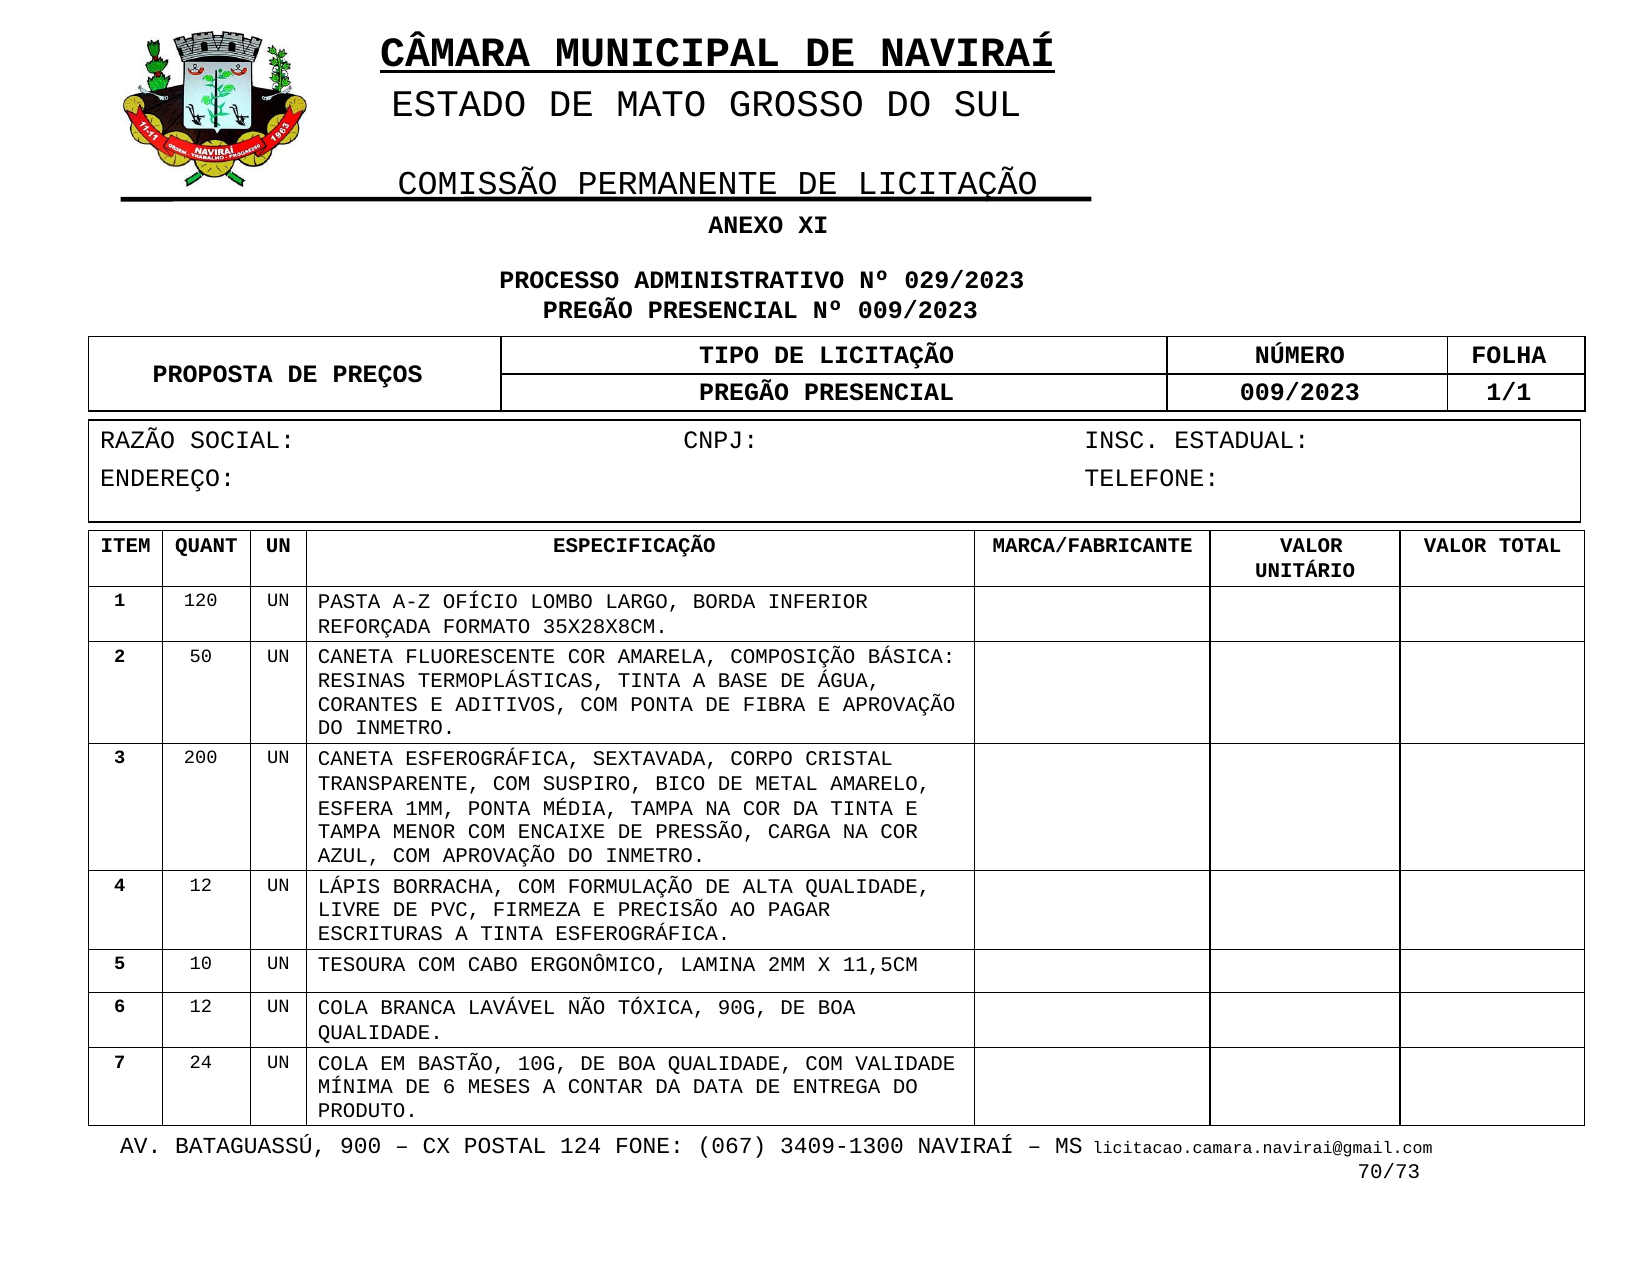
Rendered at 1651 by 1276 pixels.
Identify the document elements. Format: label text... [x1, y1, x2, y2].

table_cell [1401, 744, 1584, 870]
table_cell PASTA A-Z OFÍCIO LOMBO LARGO, BORDA INFERIOR REFORÇADA FORMATO 35X28X8CM. [307, 587, 974, 641]
table_cell 1 [89, 587, 162, 641]
table_cell [975, 642, 1209, 743]
table_cell UN [251, 1048, 306, 1125]
table_cell 3 [89, 744, 162, 870]
table_cell [1401, 993, 1584, 1047]
table_cell 12 [163, 871, 250, 948]
table_cell [975, 871, 1209, 948]
table_cell [975, 1048, 1209, 1125]
table_cell UN [251, 587, 306, 641]
table_header FOLHA [1448, 337, 1584, 373]
table_header TIPO DE LICITAÇÃO [502, 337, 1166, 373]
subtitle ANEXO XI [133, 213, 1418, 241]
table_cell [1211, 587, 1399, 641]
table_cell UN [251, 642, 306, 743]
table_cell 10 [163, 950, 250, 992]
table_header VALOR TOTAL [1401, 531, 1584, 586]
table_cell [1401, 871, 1584, 948]
table_cell 50 [163, 642, 250, 743]
table_header NÚMERO [1168, 337, 1447, 373]
table_header ITEM [89, 531, 162, 586]
table_cell [1401, 950, 1584, 992]
table_header ESPECIFICAÇÃO [307, 531, 974, 586]
table_cell [1211, 1048, 1399, 1125]
table_cell 6 [89, 993, 162, 1047]
text PROCESSO ADMINISTRATIVO Nº 029/2023 [88, 268, 1039, 296]
table_cell UN [251, 744, 306, 870]
table_header MARCA/FABRICANTE [975, 531, 1209, 586]
table_cell ENDEREÇO: [89, 459, 513, 521]
table_cell [975, 587, 1209, 641]
table_cell 1/1 [1448, 375, 1584, 410]
table_cell [1211, 744, 1399, 870]
table_cell [975, 950, 1209, 992]
table_header PROPOSTA DE PREÇOS [89, 337, 500, 410]
table_header QUANT [163, 531, 250, 586]
table_cell [1401, 1048, 1584, 1125]
table_cell [1401, 587, 1584, 641]
table_header INSC. ESTADUAL: [986, 421, 1580, 458]
table_cell LÁPIS BORRACHA, COM FORMULAÇÃO DE ALTA QUALIDADE, LIVRE DE PVC, FIRMEZA E PRECISÃO AO PAGAR ESCRITURAS A TINTA ESFEROGRÁFICA. [307, 871, 974, 948]
table_cell PREGÃO PRESENCIAL [502, 375, 1166, 410]
table_cell UN [251, 993, 306, 1047]
table_cell TELEFONE: [986, 459, 1580, 521]
table_cell 009/2023 [1168, 375, 1447, 410]
table_cell [1211, 642, 1399, 743]
table_cell 7 [89, 1048, 162, 1125]
table_cell [975, 744, 1209, 870]
table_cell [1211, 993, 1399, 1047]
table_cell [1211, 950, 1399, 992]
table_cell 24 [163, 1048, 250, 1125]
table_header CNPJ: [513, 421, 986, 458]
table_header VALOR UNITÁRIO [1211, 531, 1399, 586]
table_cell CANETA ESFEROGRÁFICA, SEXTAVADA, CORPO CRISTAL TRANSPARENTE, COM SUSPIRO, BICO DE METAL AMARELO, ESFERA 1MM, PONTA MÉDIA, TAMPA NA COR DA TINTA E TAMPA MENOR COM ENCAIXE DE PRESSÃO, CARGA NA COR AZUL, COM APROVAÇÃO DO INMETRO. [307, 744, 974, 870]
table_cell CANETA FLUORESCENTE COR AMARELA, COMPOSIÇÃO BÁSICA: RESINAS TERMOPLÁSTICAS, TINTA A BASE DE ÁGUA, CORANTES E ADITIVOS, COM PONTA DE FIBRA E APROVAÇÃO DO INMETRO. [307, 642, 974, 743]
text PREGÃO PRESENCIAL Nº 009/2023 [88, 298, 992, 326]
table_cell 5 [89, 950, 162, 992]
table_cell COLA EM BASTÃO, 10G, DE BOA QUALIDADE, COM VALIDADE MÍNIMA DE 6 MESES A CONTAR DA DATA DE ENTREGA DO PRODUTO. [307, 1048, 974, 1125]
table_cell 12 [163, 993, 250, 1047]
table_cell UN [251, 950, 306, 992]
table_header RAZÃO SOCIAL: [89, 421, 513, 458]
table_cell UN [251, 871, 306, 948]
table_cell 200 [163, 744, 250, 870]
table_cell [513, 459, 986, 521]
table_cell 4 [89, 871, 162, 948]
table_cell [975, 993, 1209, 1047]
table_cell [1401, 642, 1584, 743]
table_header UN [251, 531, 306, 586]
table_cell [1211, 871, 1399, 948]
table_cell 2 [89, 642, 162, 743]
table_cell 120 [163, 587, 250, 641]
table_cell TESOURA COM CABO ERGONÔMICO, LAMINA 2MM X 11,5CM [307, 950, 974, 992]
table_cell COLA BRANCA LAVÁVEL NÃO TÓXICA, 90G, DE BOA QUALIDADE. [307, 993, 974, 1047]
